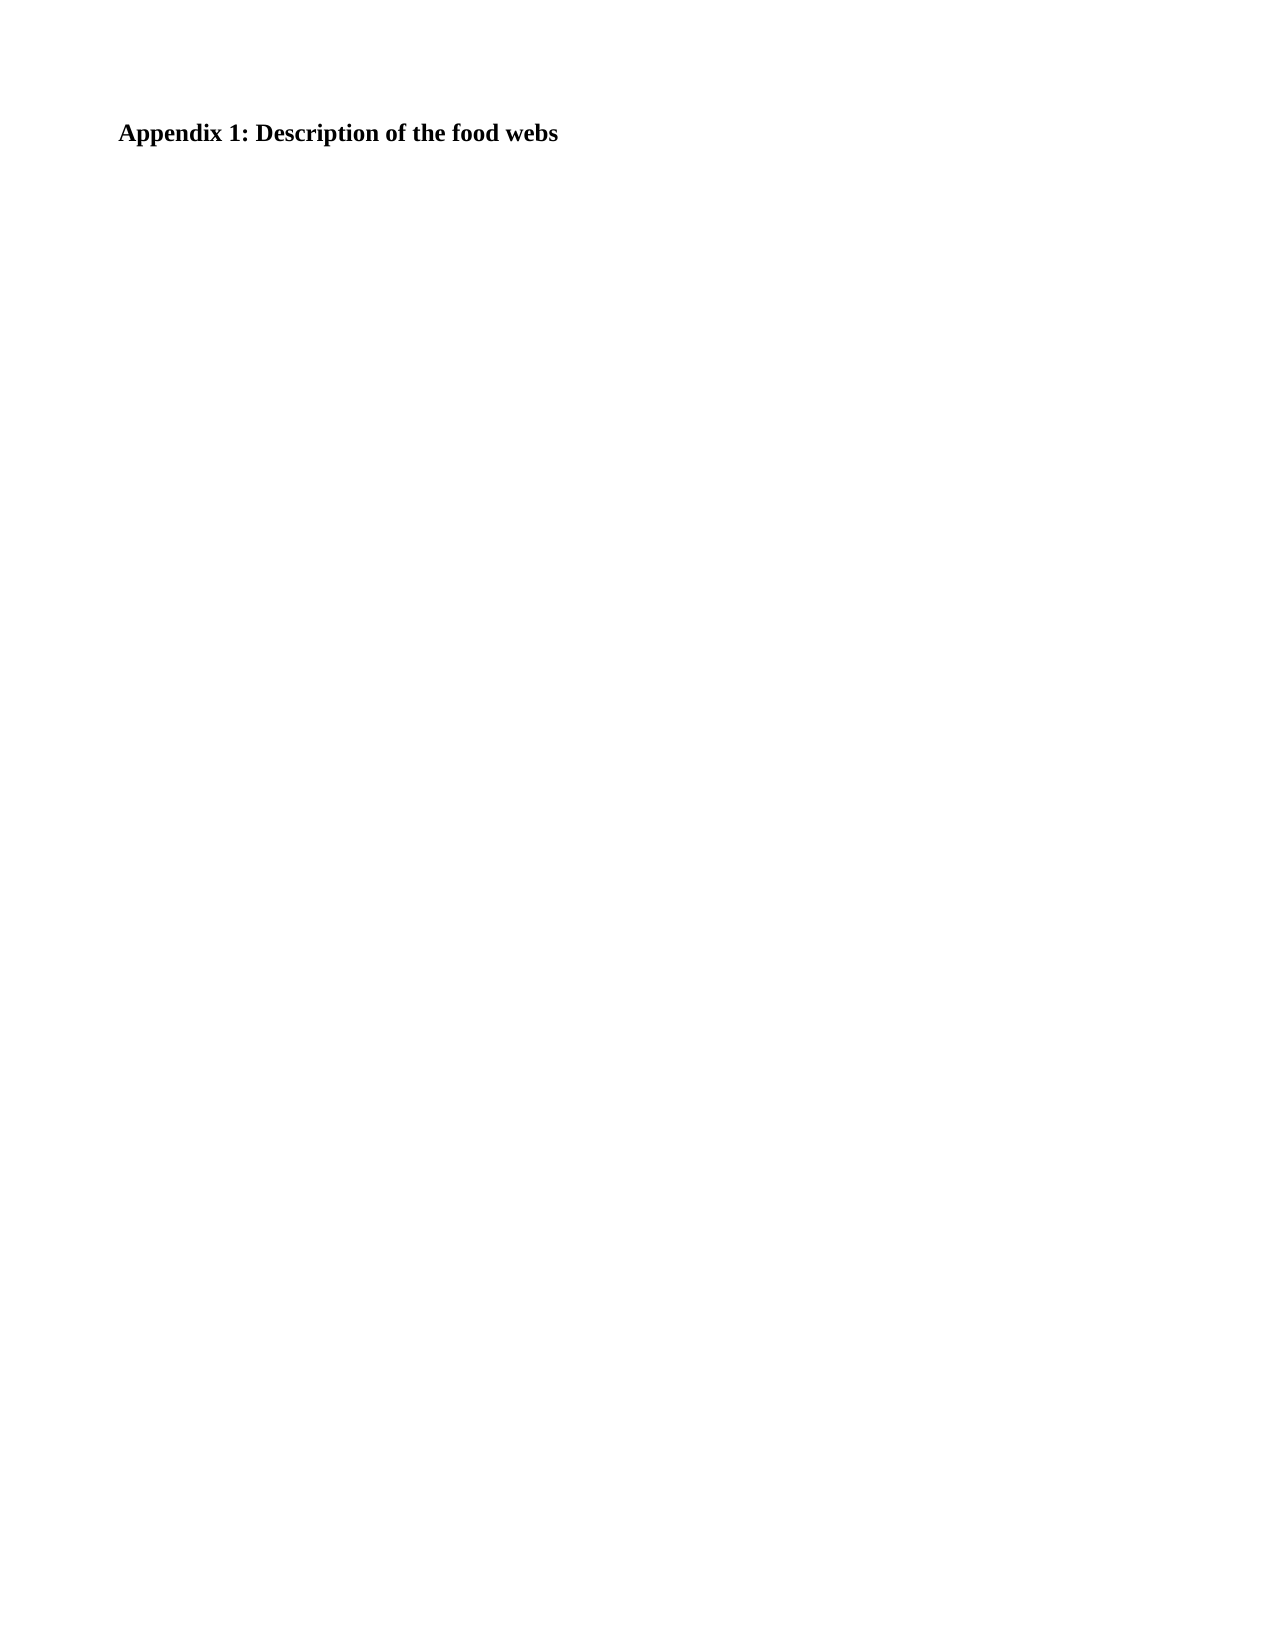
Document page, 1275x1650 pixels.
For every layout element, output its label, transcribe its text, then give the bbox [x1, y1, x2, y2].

text Appendix 1: Description of the food webs [118, 118, 1157, 147]
